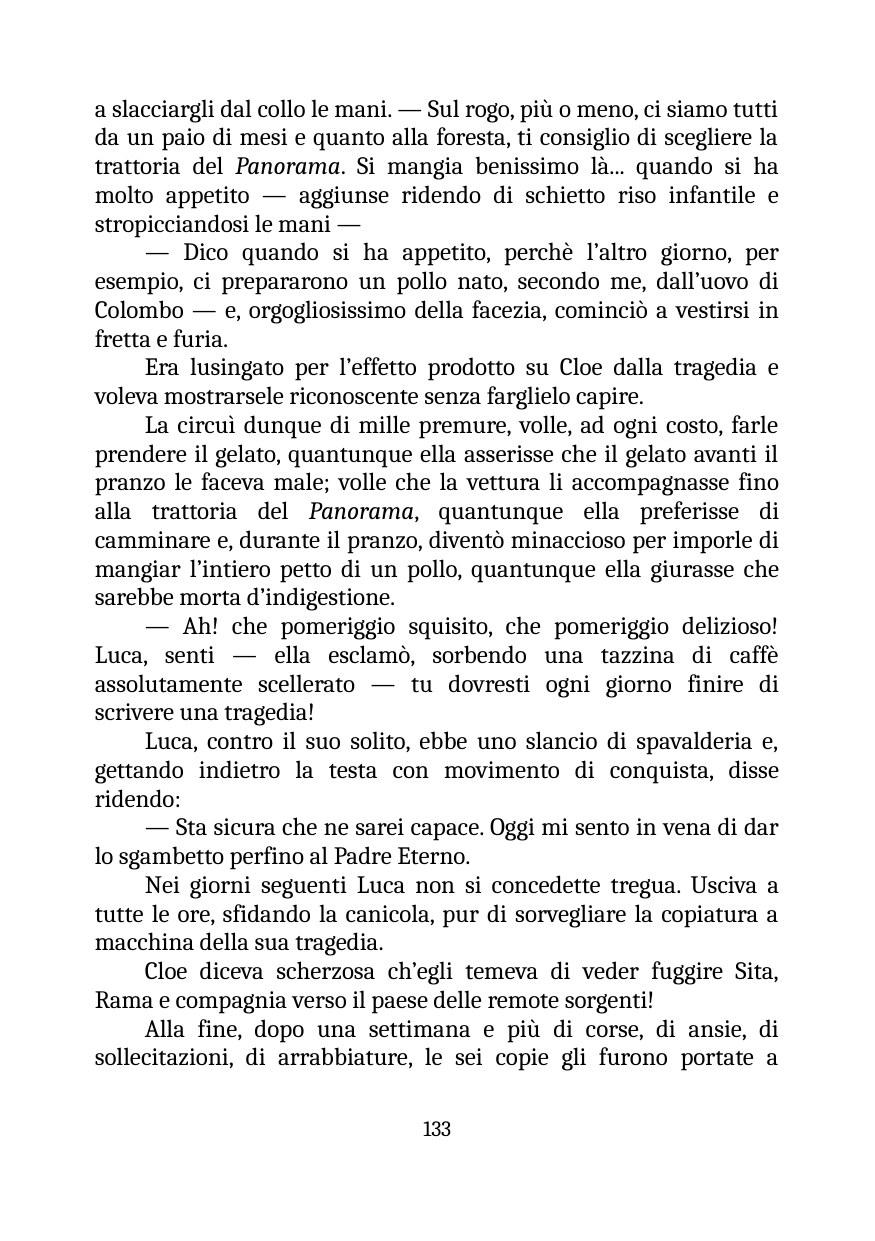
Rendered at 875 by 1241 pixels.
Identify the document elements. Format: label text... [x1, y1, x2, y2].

text a slacciargli dal collo le mani. — Sul rogo, più o meno, ci siamo tutti da un paio di mesi e quanto alla foresta, ti consiglio di scegliere la trattoria del Panorama. Si mangia benissimo là... quando si ha molto appetito — aggiunse ridendo di schietto riso infantile e stropicciandosi le mani — [94, 94, 779, 238]
text — Ah! che pomeriggio squisito, che pomeriggio delizioso! Luca, senti — ella esclamò, sorbendo una tazzina di caffè assolutamente scellerato — tu dovresti ogni giorno finire di scrivere una tragedia! [94, 612, 779, 727]
text — Sta sicura che ne sarei capace. Oggi mi sento in vena di dar lo sgambetto perfino al Padre Eterno. [94, 813, 779, 871]
text Alla fine, dopo una settimana e più di corse, di ansie, di sollecitazioni, di arrabbiature, le sei copie gli furono portate a [94, 1014, 779, 1072]
text — Dico quando si ha appetito, perchè l’altro giorno, per esempio, ci prepararono un pollo nato, secondo me, dall’uovo di Colombo — e, orgogliosissimo della facezia, cominciò a vestirsi in fretta e furia. [94, 238, 779, 353]
text Era lusingato per l’effetto prodotto su Cloe dalla tragedia e voleva mostrarsele riconoscente senza farglielo capire. [94, 353, 779, 411]
text Nei giorni seguenti Luca non si concedette tregua. Usciva a tutte le ore, sfidando la canicola, pur di sorvegliare la copiatura a macchina della sua tragedia. [94, 871, 779, 957]
text Luca, contro il suo solito, ebbe uno slancio di spavalderia e, gettando indietro la testa con movimento di conquista, disse ridendo: [94, 727, 779, 813]
text La circuì dunque di mille premure, volle, ad ogni costo, farle prendere il gelato, quantunque ella asserisse che il gelato avanti il pranzo le faceva male; volle che la vettura li accompagnasse fino alla trattoria del Panorama, quantunque ella preferisse di camminare e, durante il pranzo, diventò minaccioso per imporle di mangiar l’intiero petto di un pollo, quantunque ella giurasse che sarebbe morta d’indigestione. [94, 411, 779, 612]
text Cloe diceva scherzosa ch’egli temeva di veder fuggire Sita, Rama e compagnia verso il paese delle remote sorgenti! [94, 957, 779, 1014]
